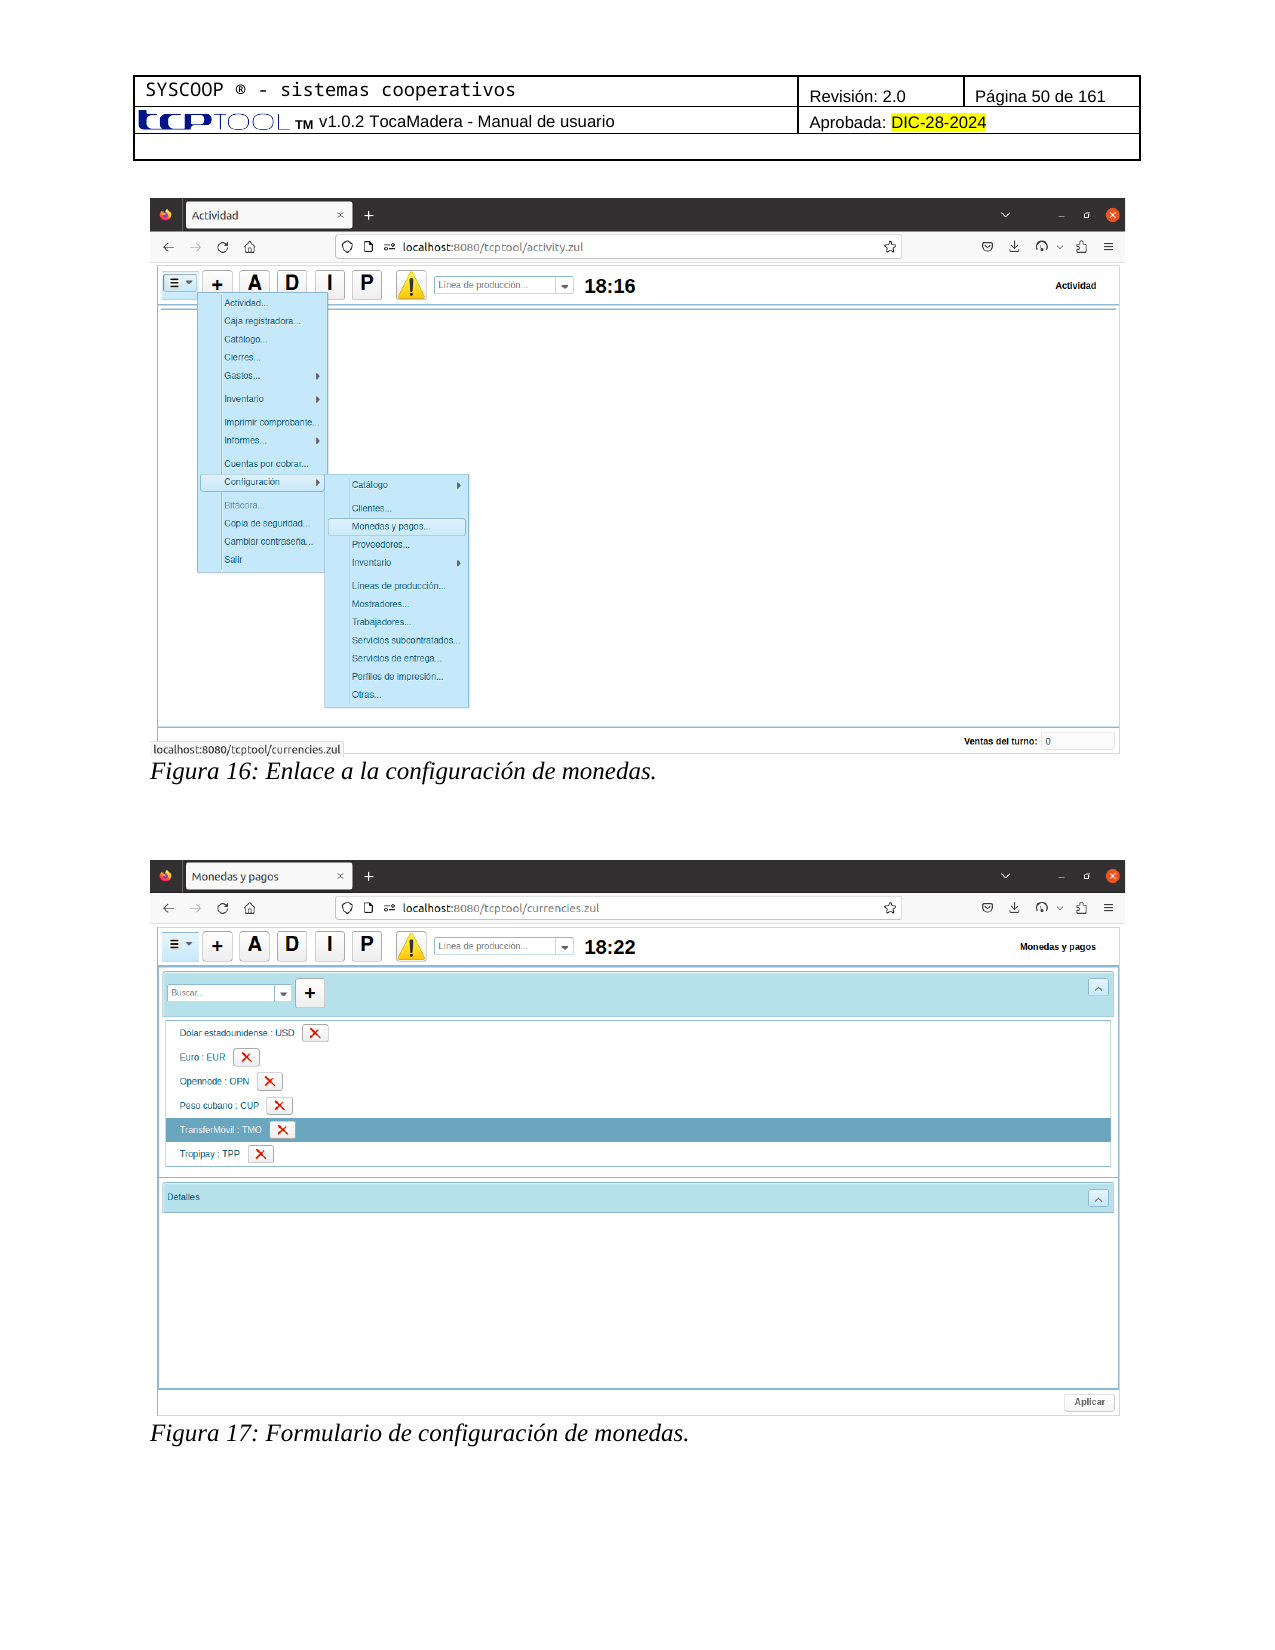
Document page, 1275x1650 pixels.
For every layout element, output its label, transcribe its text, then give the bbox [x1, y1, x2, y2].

text Figura 16: Enlace a la configuración de monedas. [150, 757, 1125, 785]
picture [138, 110, 290, 130]
picture [150, 198, 1125, 757]
text Figura 17: Formulario de configuración de monedas. [150, 1419, 1125, 1447]
picture [150, 860, 1125, 1419]
